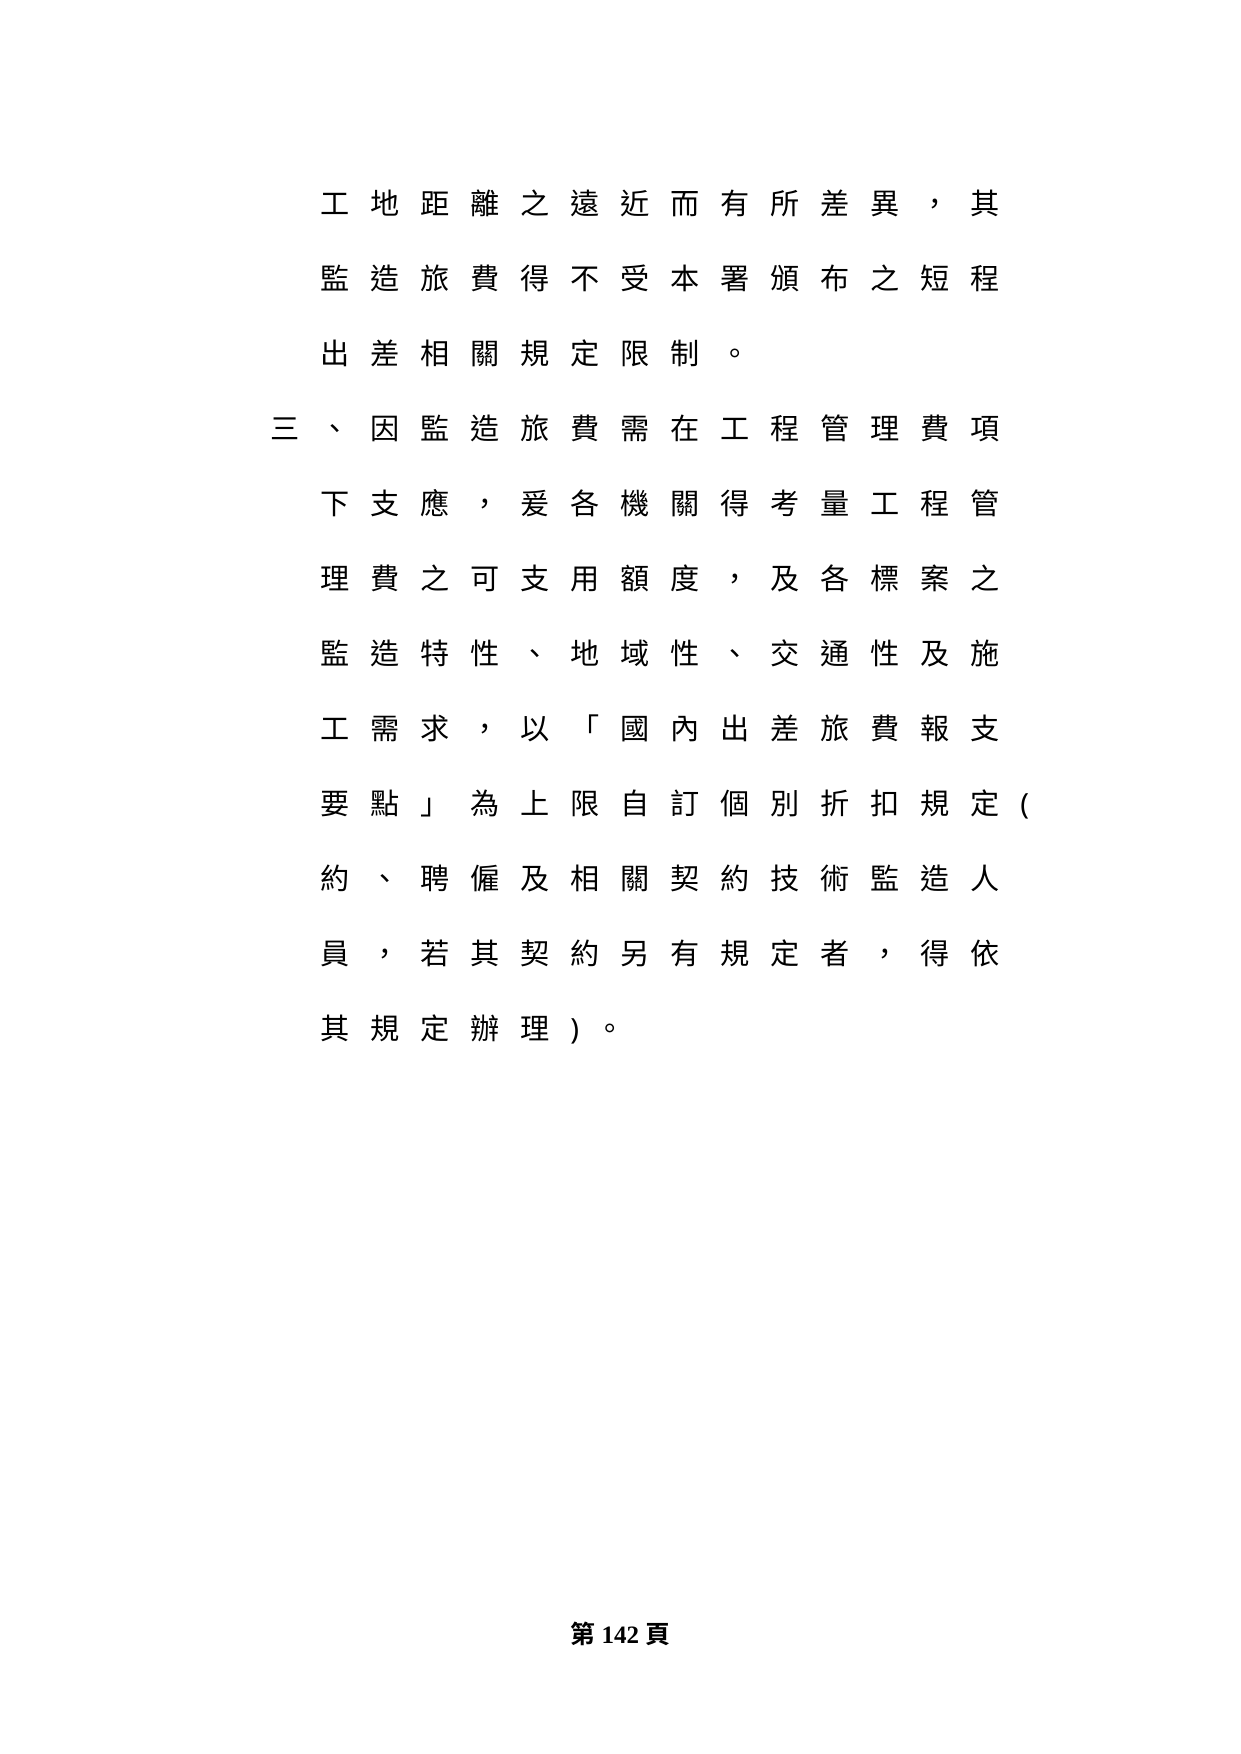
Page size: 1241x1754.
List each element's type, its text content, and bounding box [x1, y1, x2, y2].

text 三、因監造旅費需在工程管理費項下支應，爰各機關得考量工程管理費之可支用額度，及各標案之監造特性、地域性、交通性及施工需求，以「國內出差旅費報支要點」為上限自訂個別折扣規定(約、聘僱及相關契約技術監造人員，若其契約另有規定者，得依其規定辦理)。 [251, 389, 1045, 1064]
text 工地距離之遠近而有所差異，其監造旅費得不受本署頒布之短程出差相關規定限制。 [251, 164, 1045, 389]
